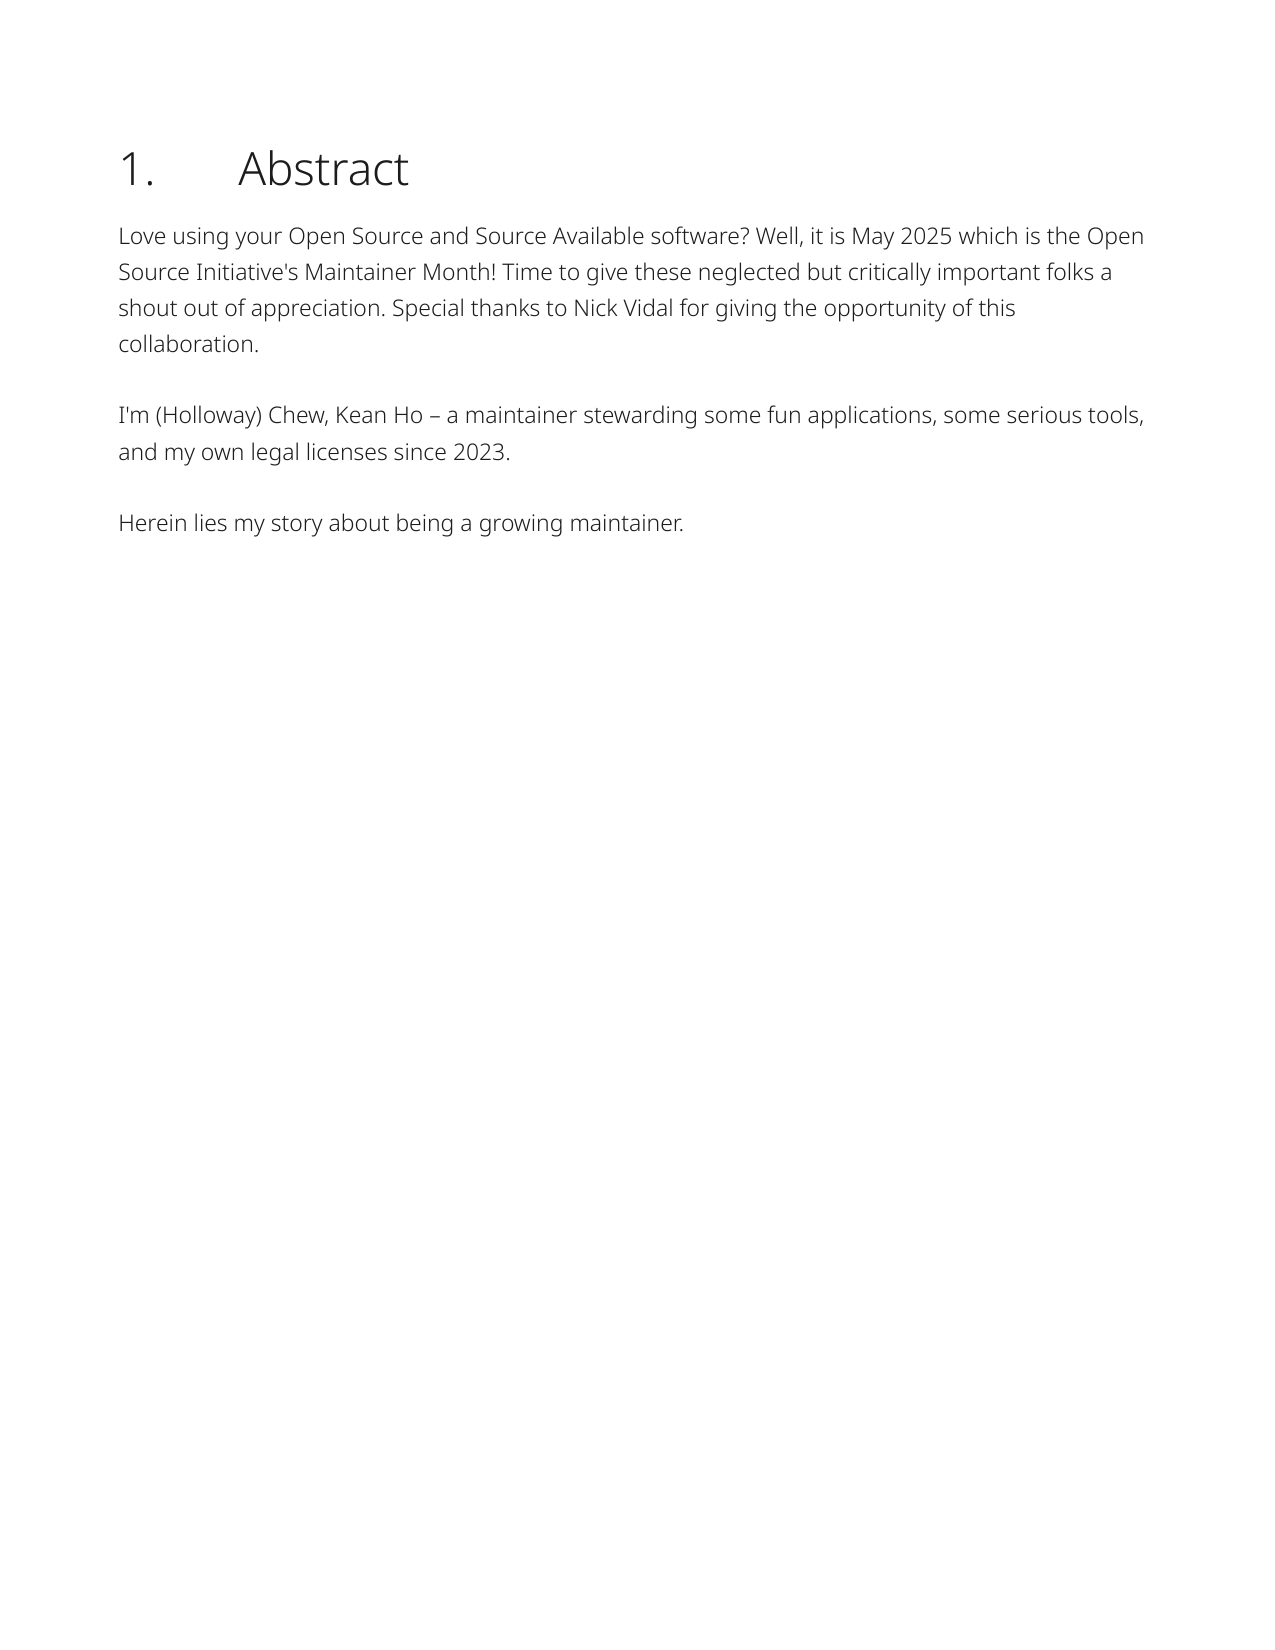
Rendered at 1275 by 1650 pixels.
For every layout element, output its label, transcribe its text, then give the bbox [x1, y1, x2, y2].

text I'm (Holloway) Chew, Kean Ho – a maintainer stewarding some fun applications, some serious tools, and my own legal licenses since 2023. [118, 399, 1157, 467]
subtitle Abstract [118, 136, 1157, 198]
text Love using your Open Source and Source Available software? Well, it is May 2025 which is the Open Source Initiative's Maintainer Month! Time to give these neglected but critically important folks a shout out of appreciation. Special thanks to Nick Vidal for giving the opportunity of this collaboration. [118, 220, 1157, 359]
text Herein lies my story about being a growing maintainer. [118, 507, 1157, 538]
